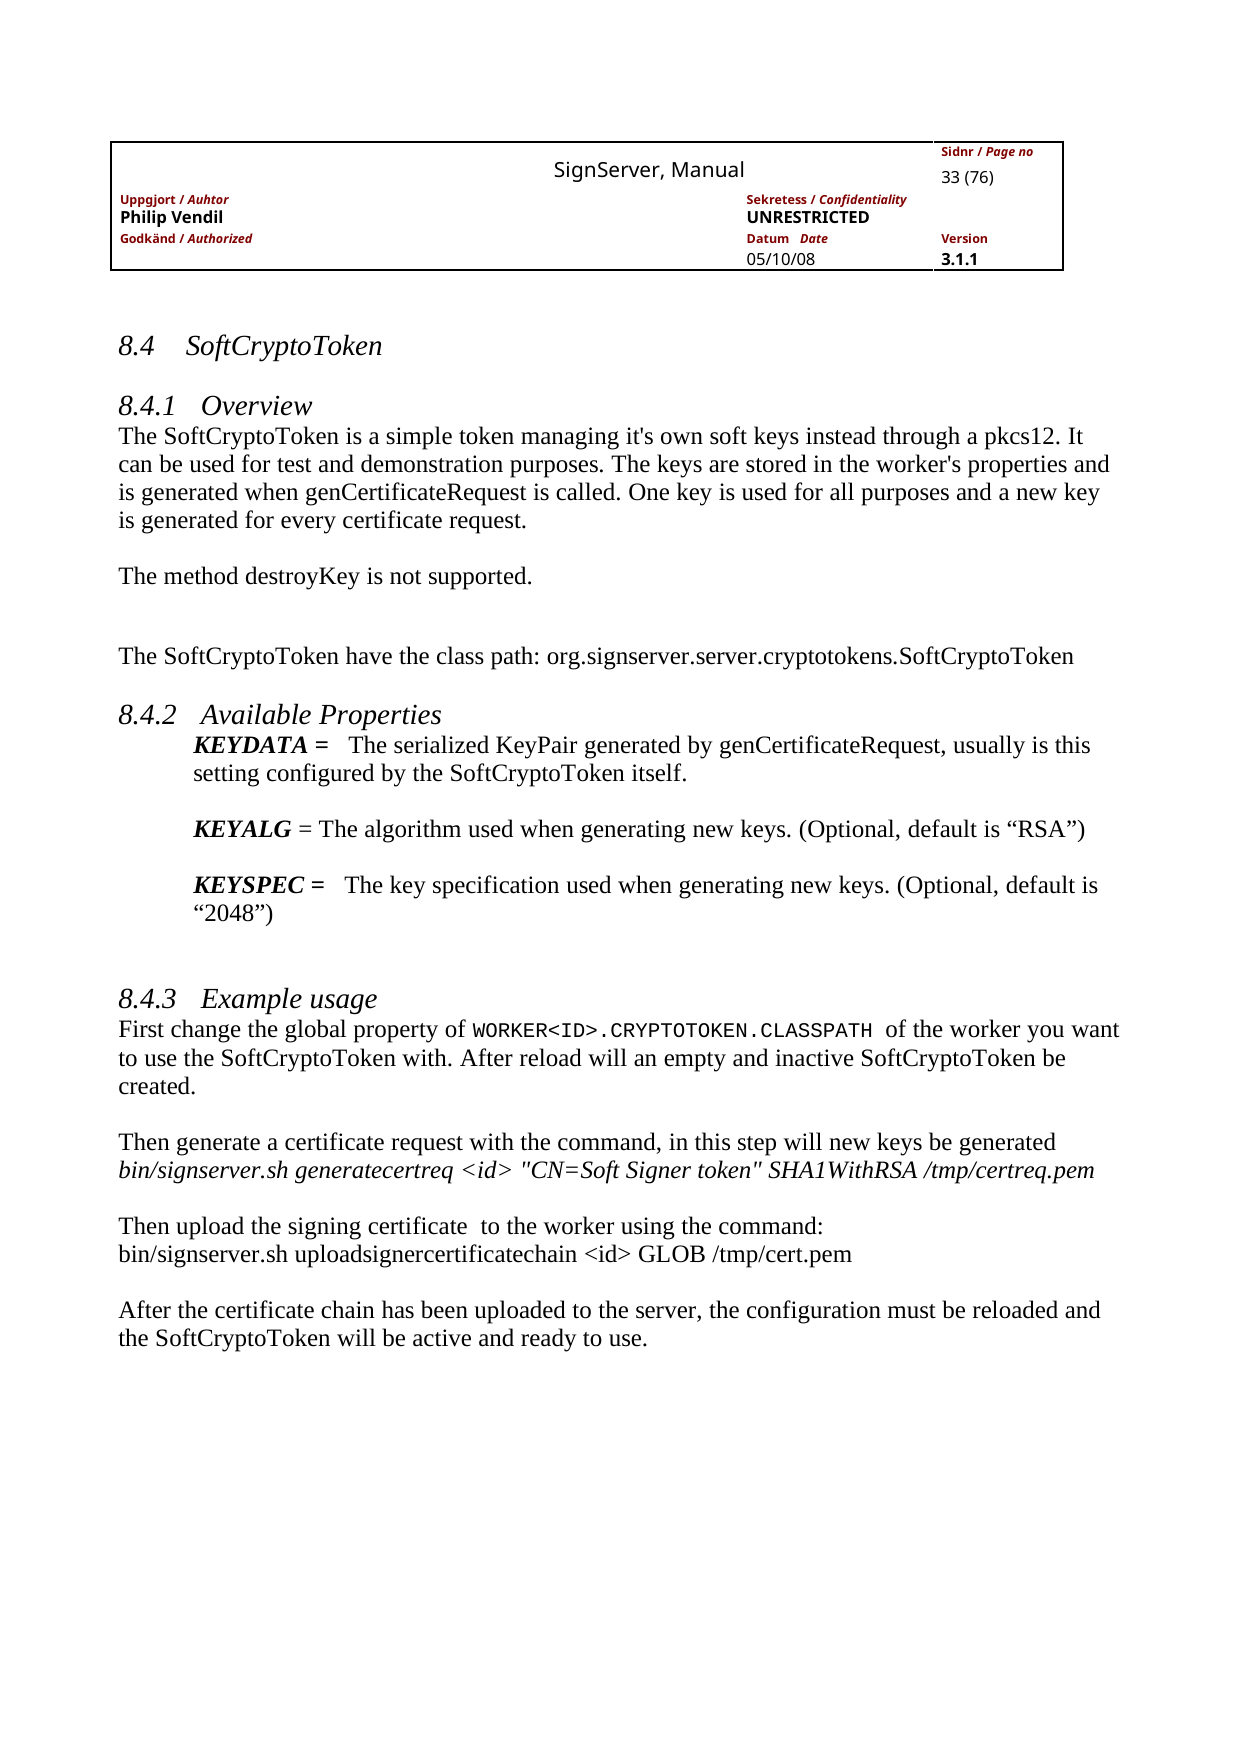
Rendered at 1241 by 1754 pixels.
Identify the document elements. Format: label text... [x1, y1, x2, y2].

subtitle SoftCryptoToken [118, 329, 1122, 361]
text The SoftCryptoToken have the class path: org.signserver.server.cryptotokens.SoftCryptoToken [118, 642, 1122, 670]
text bin/signserver.sh uploadsignercertificatechain <id> GLOB /tmp/cert.pem [118, 1240, 1122, 1268]
text bin/signserver.sh generatecertreq <id> "CN=Soft Signer token" SHA1WithRSA /tmp/certreq.pem [118, 1156, 1122, 1184]
text Then upload the signing certificate to the worker using the command: [118, 1212, 1122, 1240]
subtitle Available Properties [118, 698, 1122, 731]
text KEYSPEC = The key specification used when generating new keys. (Optional, default is “2048”) [193, 871, 1122, 927]
text The method destroyKey is not supported. [118, 562, 1122, 590]
text The SoftCryptoToken is a simple token managing it's own soft keys instead through a pkcs12. It can be used for test and demonstration purposes. The keys are stored in the worker's properties and is generated when genCertificateRequest is called. One key is used for all purposes and a new key is generated for every certificate request. [118, 422, 1122, 534]
text KEYALG = The algorithm used when generating new keys. (Optional, default is “RSA”) [193, 814, 1122, 843]
subtitle Overview [118, 389, 1122, 422]
text After the certificate chain has been uploaded to the server, the configuration must be reloaded and the SoftCryptoToken will be active and ready to use. [118, 1296, 1122, 1352]
text Then generate a certificate request with the command, in this step will new keys be generated [118, 1128, 1122, 1156]
text KEYDATA = The serialized KeyPair generated by genCertificateRequest, usually is this setting configured by the SoftCryptoToken itself. [193, 731, 1122, 787]
subtitle Example usage [118, 983, 1122, 1015]
text First change the global property of WORKER<ID>.CRYPTOTOKEN.CLASSPATH of the worker you want to use the SoftCryptoToken with. After reload will an empty and inactive SoftCryptoToken be created. [118, 1015, 1122, 1100]
